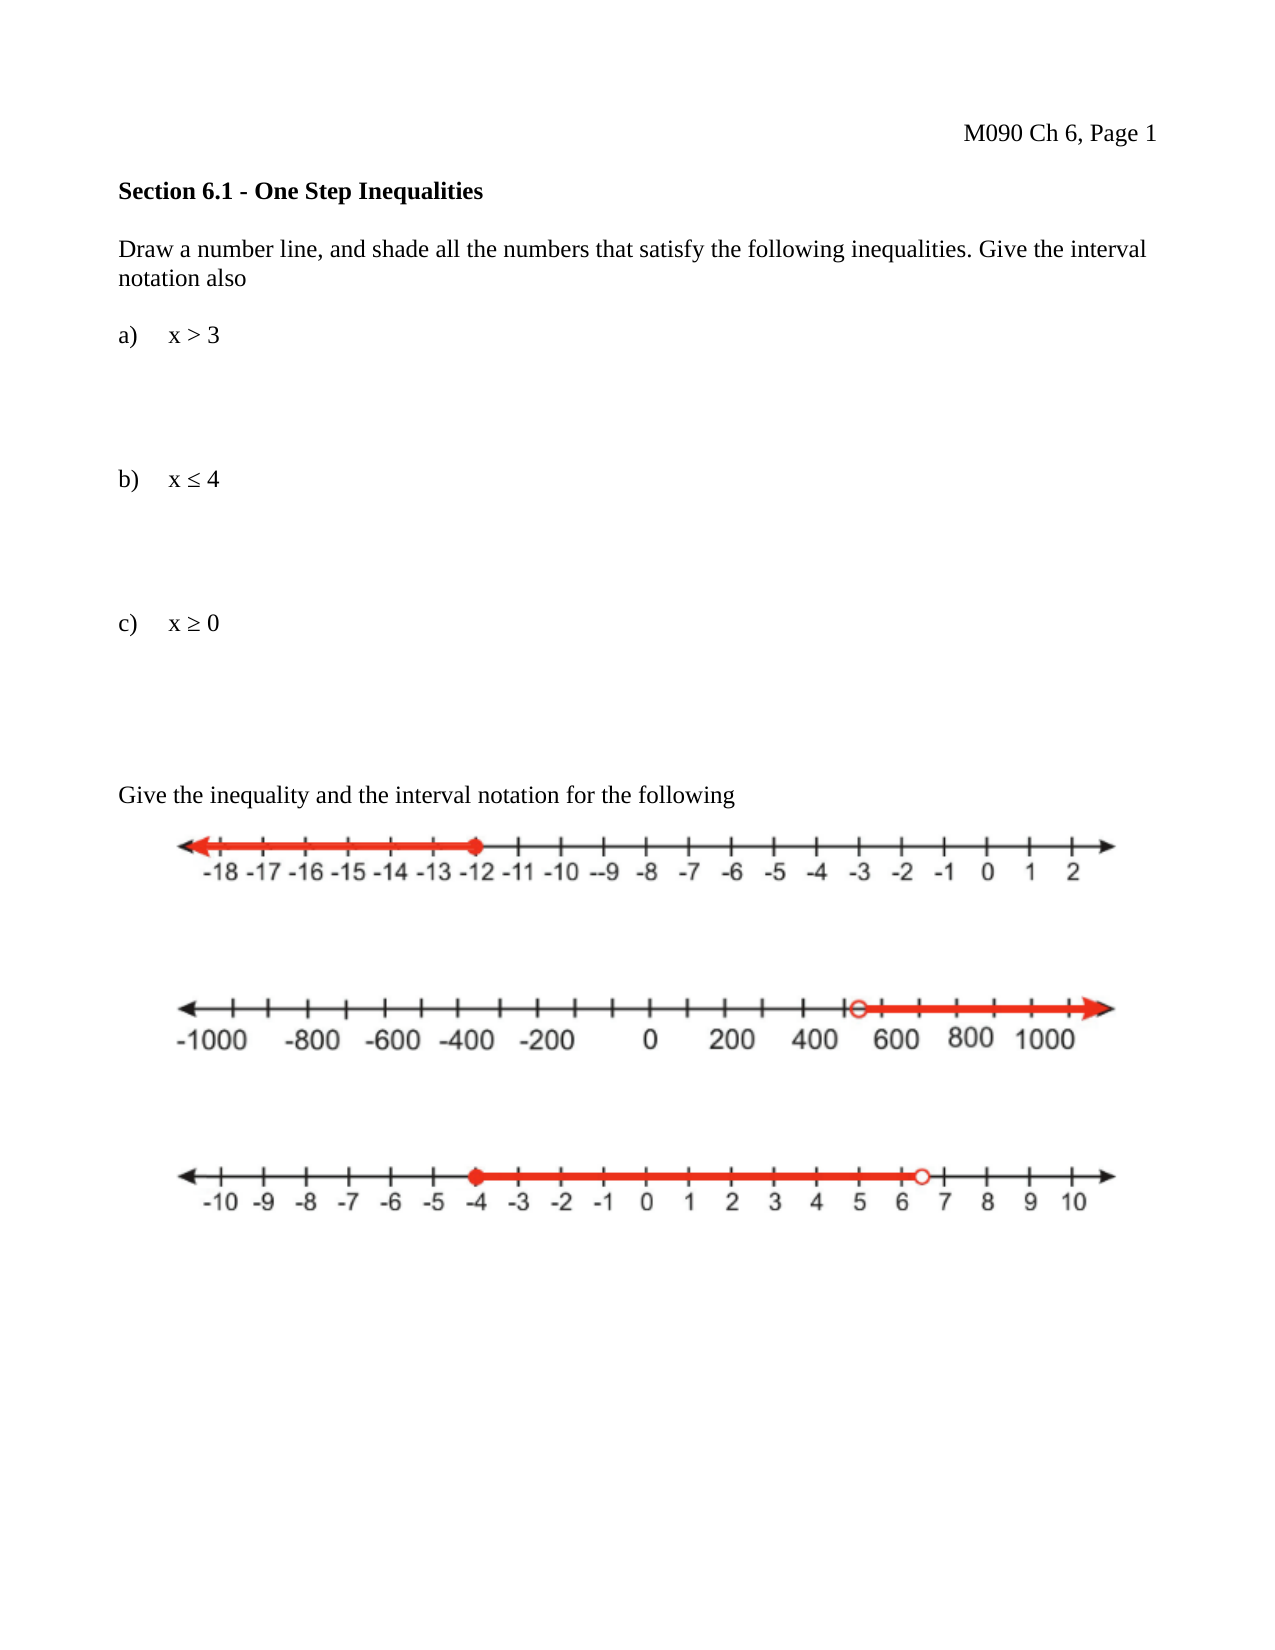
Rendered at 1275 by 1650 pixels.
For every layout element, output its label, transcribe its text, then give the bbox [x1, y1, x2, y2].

text Section 6.1 - One Step Inequalities [118, 176, 1157, 205]
text c) x ≥ 0 [118, 608, 1157, 636]
text a) x > 3 [118, 320, 1157, 349]
picture [142, 816, 1160, 1234]
text b) x ≤ 4 [118, 464, 1157, 493]
text Give the inequality and the interval notation for the following [118, 780, 1157, 809]
text Draw a number line, and shade all the numbers that satisfy the following inequalities. Give the interval notation also [118, 234, 1157, 291]
